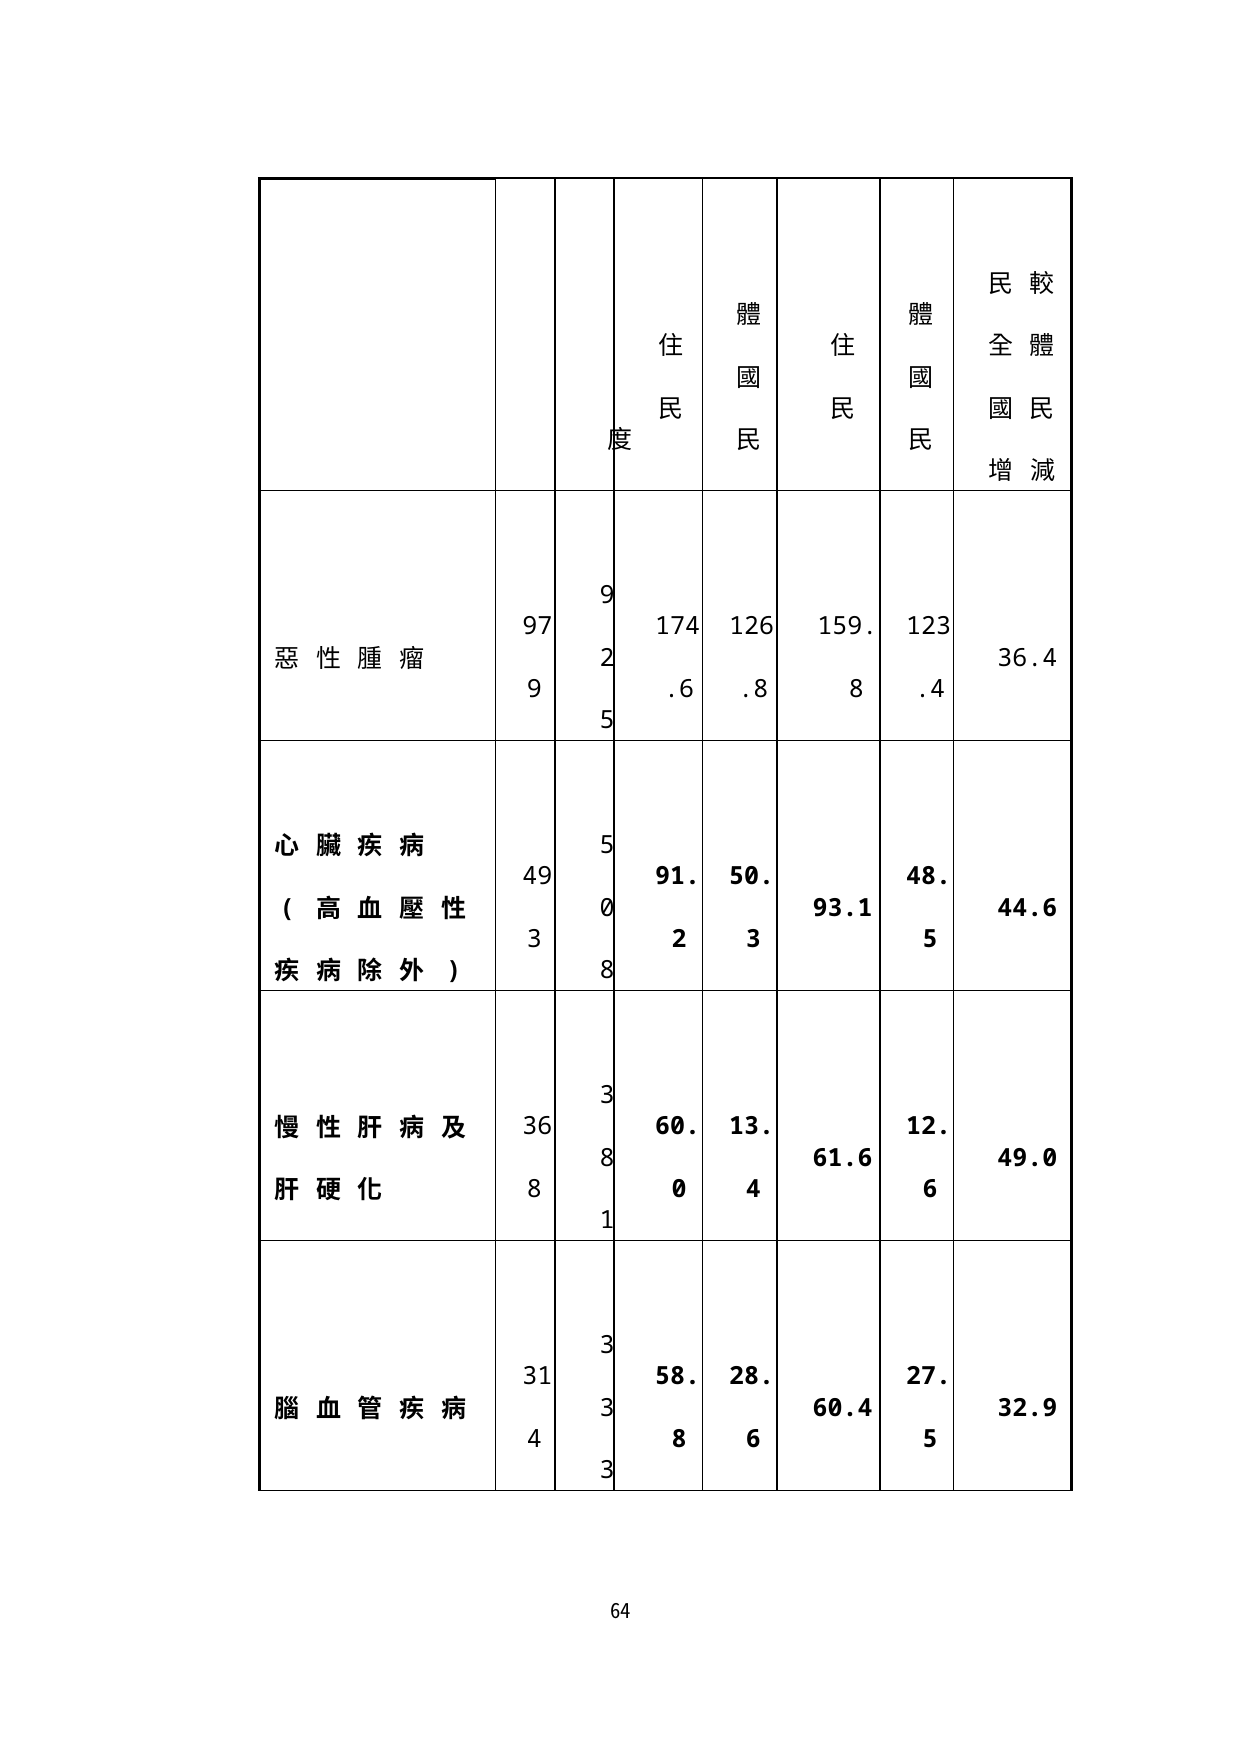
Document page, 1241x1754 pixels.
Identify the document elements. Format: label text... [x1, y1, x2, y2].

table_cell 12.6 [881, 991, 953, 1240]
table_cell 368 [496, 991, 554, 1240]
table_cell 民較全體國民增減 [954, 179, 1070, 490]
table_cell 腦血管疾病 [261, 1241, 495, 1490]
table_cell 49.0 [954, 991, 1070, 1240]
table_cell 心臟疾病(高血壓性疾病除外) [261, 741, 495, 990]
table_cell 93.1 [778, 741, 879, 990]
table_cell 慢性肝病及肝硬化 [261, 991, 495, 1240]
table_cell 314 [496, 1241, 554, 1490]
table_cell 61.6 [778, 991, 879, 1240]
table_cell 91.2 [615, 741, 702, 990]
table_header [261, 180, 495, 490]
table_cell 979 [496, 491, 554, 740]
table_cell 13.4 [703, 991, 776, 1240]
table_cell [496, 179, 554, 490]
table_cell 27.5 [881, 1241, 953, 1490]
table_cell 36.4 [954, 491, 1070, 740]
table_cell 333 [556, 1241, 613, 1490]
table_cell 493 [496, 741, 554, 990]
table_cell 50.3 [703, 741, 776, 990]
table_cell 28.6 [703, 1241, 776, 1490]
table_cell 381 [556, 991, 613, 1240]
table_cell 159.8 [778, 491, 879, 740]
table_cell 60.0 [615, 991, 702, 1240]
table_cell 住民 [778, 179, 879, 490]
table_cell 32.9 [954, 1241, 1070, 1490]
table_cell 44.6 [954, 741, 1070, 990]
table_cell 體國民 [881, 179, 953, 490]
table_cell 原住民 [615, 179, 702, 490]
table_cell 106年度 [556, 179, 613, 490]
table_cell 174.6 [615, 491, 702, 740]
table_cell 508 [556, 741, 613, 990]
table_cell 體國民 [703, 179, 776, 490]
table_cell 惡性腫瘤 [261, 491, 495, 740]
table_cell 126.8 [703, 491, 776, 740]
table_cell 925 [556, 491, 613, 740]
table_cell 123.4 [881, 491, 953, 740]
table_cell 60.4 [778, 1241, 879, 1490]
table_cell 58.8 [615, 1241, 702, 1490]
table_cell 48.5 [881, 741, 953, 990]
